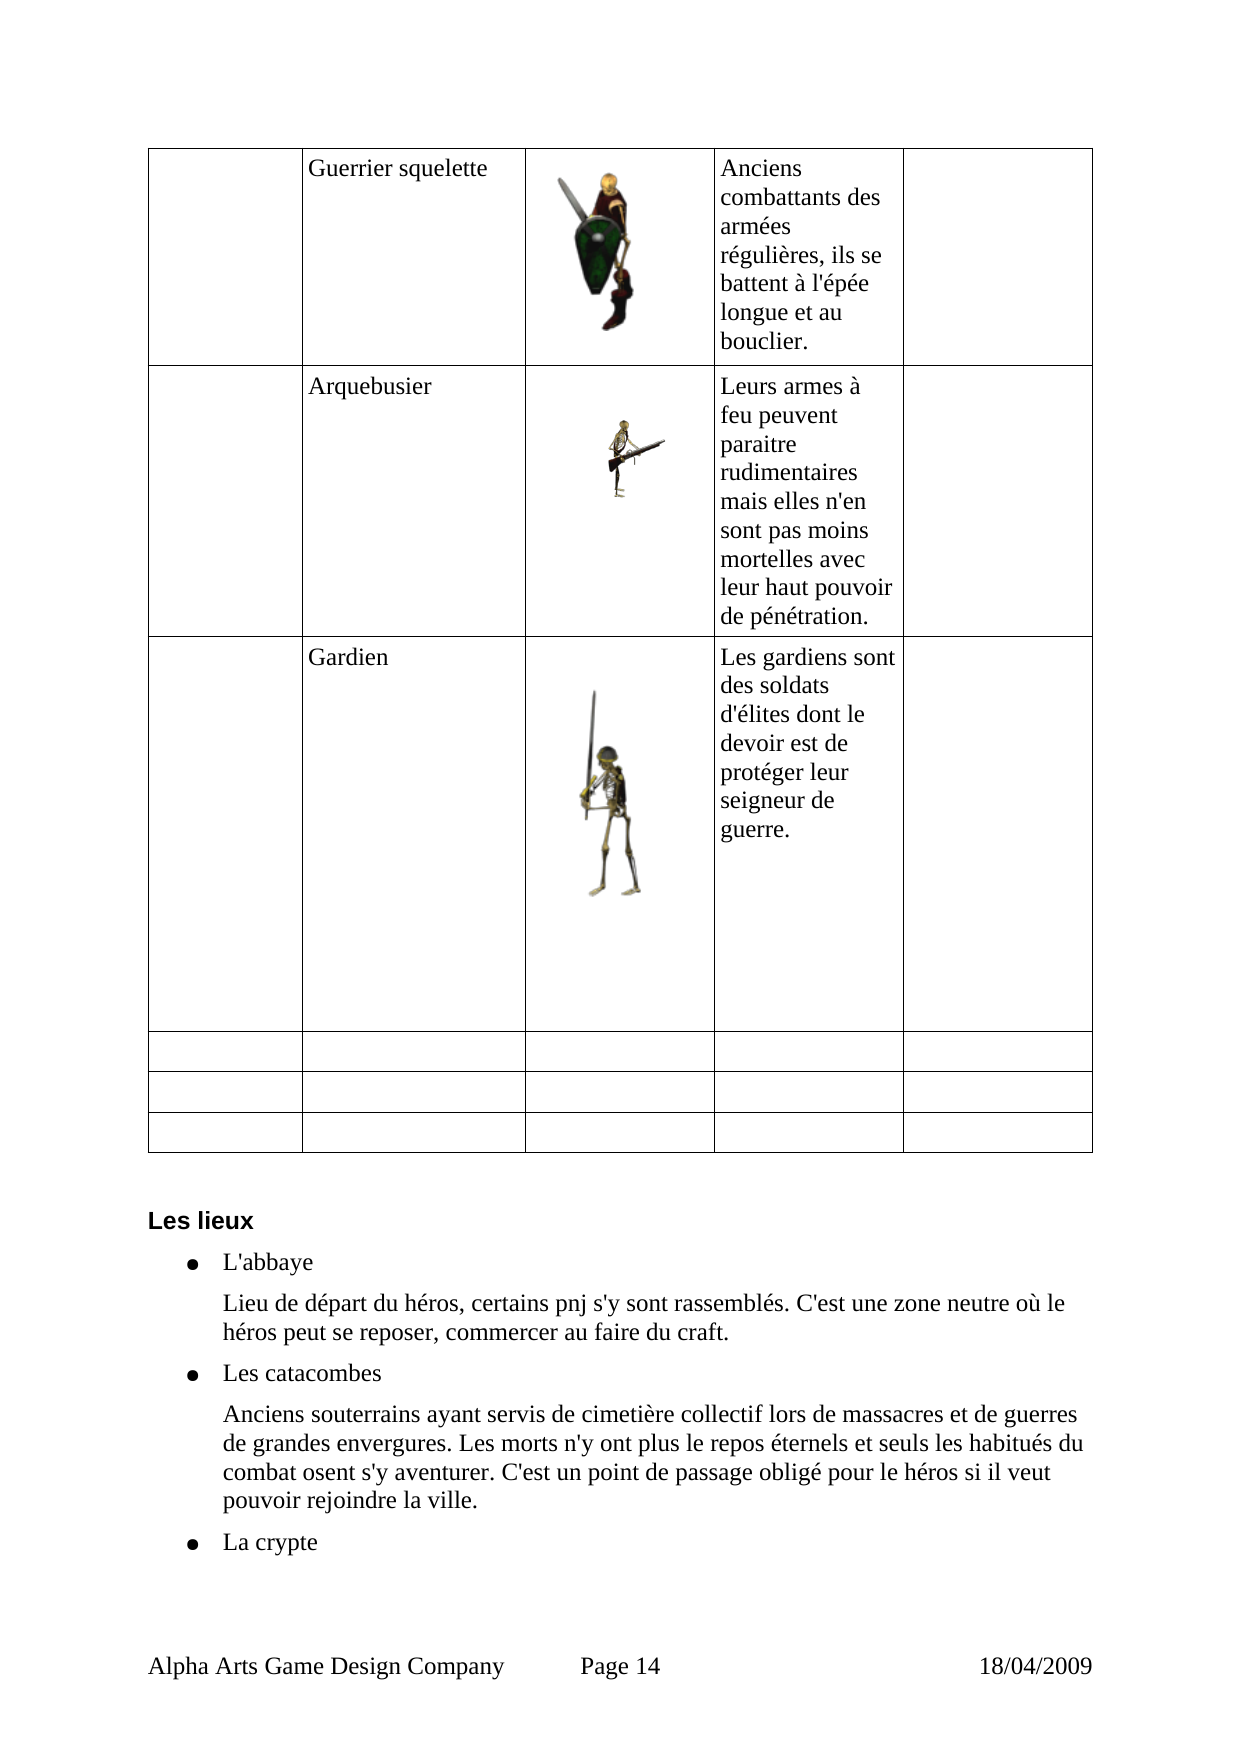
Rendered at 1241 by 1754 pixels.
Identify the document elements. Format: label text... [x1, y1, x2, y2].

picture [531, 371, 709, 549]
table_cell [715, 1113, 903, 1152]
table_cell Les gardiens sont des soldats d'élites dont le devoir est de protéger leur seigneur de guerre. [715, 637, 903, 1031]
table_cell [149, 366, 302, 636]
table_cell [526, 366, 714, 636]
table_cell [149, 637, 302, 1031]
table_cell [526, 1032, 714, 1071]
table_cell [904, 1113, 1092, 1152]
table_cell [149, 1032, 302, 1071]
table_cell [904, 1072, 1092, 1112]
table_cell [904, 1032, 1092, 1071]
table_cell [715, 1032, 903, 1071]
list La crypte [185, 1527, 1092, 1556]
table_cell [904, 149, 1092, 365]
table_cell Gardien [303, 637, 525, 1031]
table_cell [149, 1072, 302, 1112]
picture [531, 153, 709, 331]
list Lieu de départ du héros, certains pnj s'y sont rassemblés. C'est une zone neutre où le héros peut se reposer, commercer au faire du craft. [185, 1288, 1092, 1346]
picture [531, 641, 709, 997]
table_cell [526, 154, 714, 365]
table_cell [526, 1072, 714, 1112]
table_cell [904, 637, 1092, 1031]
table_cell [303, 1113, 525, 1152]
table_cell Anciens combattants des armées régulières, ils se battent à l'épée longue et au bouclier. [715, 149, 903, 365]
subtitle Les lieux [148, 1206, 1092, 1234]
list Les catacombes [185, 1358, 1092, 1387]
table_cell [149, 149, 302, 365]
table_cell [526, 637, 714, 1031]
table_cell Arquebusier [303, 366, 525, 636]
table_cell Leurs armes à feu peuvent paraitre rudimentaires mais elles n'en sont pas moins mortelles avec leur haut pouvoir de pénétration. [715, 366, 903, 636]
table_cell [904, 366, 1092, 636]
table_cell [303, 1072, 525, 1112]
table_cell [526, 1113, 714, 1152]
list L'abbaye [185, 1247, 1092, 1276]
table_cell [149, 1113, 302, 1152]
list Anciens souterrains ayant servis de cimetière collectif lors de massacres et de guerres de grandes envergures. Les morts n'y ont plus le repos éternels et seuls les habitués du combat osent s'y aventurer. C'est un point de passage obligé pour le héros si il veut pouvoir rejoindre la ville. [185, 1399, 1092, 1514]
table_cell [303, 1032, 525, 1071]
table_cell [715, 1072, 903, 1112]
table_cell Guerrier squelette [303, 149, 525, 365]
table_cell [526, 149, 714, 153]
